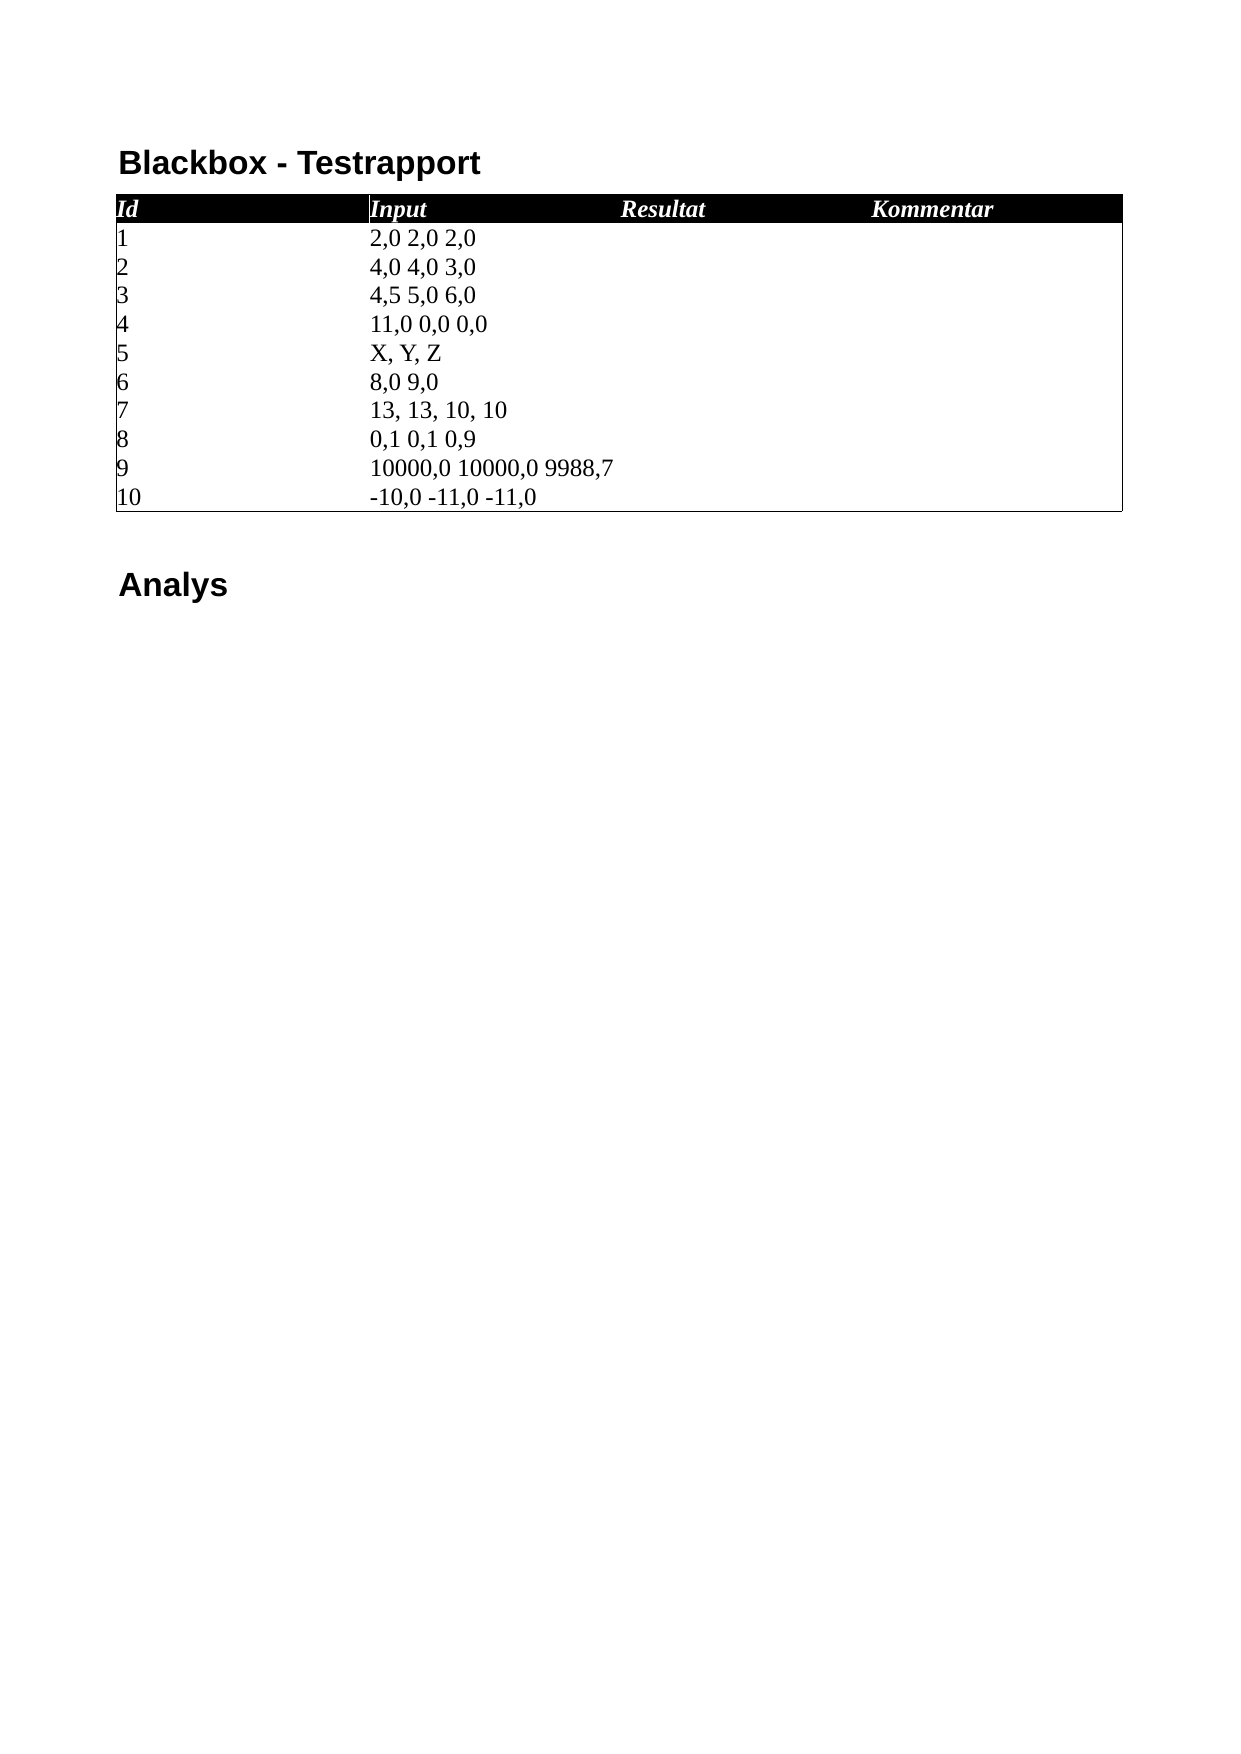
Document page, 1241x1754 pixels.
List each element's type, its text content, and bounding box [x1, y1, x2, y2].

table_cell [871, 424, 1122, 453]
table_cell [620, 482, 871, 511]
table_cell X, Y, Z [370, 338, 620, 367]
table_cell [620, 367, 871, 396]
table_cell [620, 281, 871, 309]
table_cell 10 [117, 482, 369, 511]
table_cell 1 [117, 223, 369, 252]
subtitle Blackbox - Testrapport [118, 143, 1122, 182]
table_cell [871, 252, 1122, 281]
table_cell 8,0 9,0 [370, 367, 620, 396]
table_cell 4,5 5,0 6,0 [370, 281, 620, 309]
table_cell [871, 453, 1122, 482]
table_cell 4,0 4,0 3,0 [370, 252, 620, 281]
table_cell 10000,0 10000,0 9988,7 [370, 453, 620, 482]
table_cell [871, 309, 1122, 338]
table_cell [620, 453, 871, 482]
table_cell -10,0 -11,0 -11,0 [370, 482, 620, 511]
table_cell 3 [117, 281, 369, 309]
table_cell [871, 367, 1122, 396]
table_cell [620, 396, 871, 424]
table_cell [620, 252, 871, 281]
subtitle Analys [118, 564, 1122, 603]
table_cell 11,0 0,0 0,0 [370, 309, 620, 338]
table_cell 13, 13, 10, 10 [370, 396, 620, 424]
table_header Id [117, 195, 369, 223]
table_cell 7 [117, 396, 369, 424]
table_cell [871, 482, 1122, 511]
table_cell 8 [117, 424, 369, 453]
table_cell 9 [117, 453, 369, 482]
table_cell [871, 338, 1122, 367]
table_cell [620, 338, 871, 367]
table_cell 4 [117, 309, 369, 338]
table_cell [871, 396, 1122, 424]
table_header Kommentar [871, 195, 1122, 223]
table_cell [871, 223, 1122, 252]
table_cell 0,1 0,1 0,9 [370, 424, 620, 453]
table_header Input [370, 195, 620, 223]
table_cell [871, 281, 1122, 309]
table_cell [620, 223, 871, 252]
table_cell [620, 309, 871, 338]
table_header Resultat [620, 195, 871, 223]
table_cell [620, 424, 871, 453]
table_cell 5 [117, 338, 369, 367]
table_cell 6 [117, 367, 369, 396]
table_cell 2,0 2,0 2,0 [370, 223, 620, 252]
table_cell 2 [117, 252, 369, 281]
